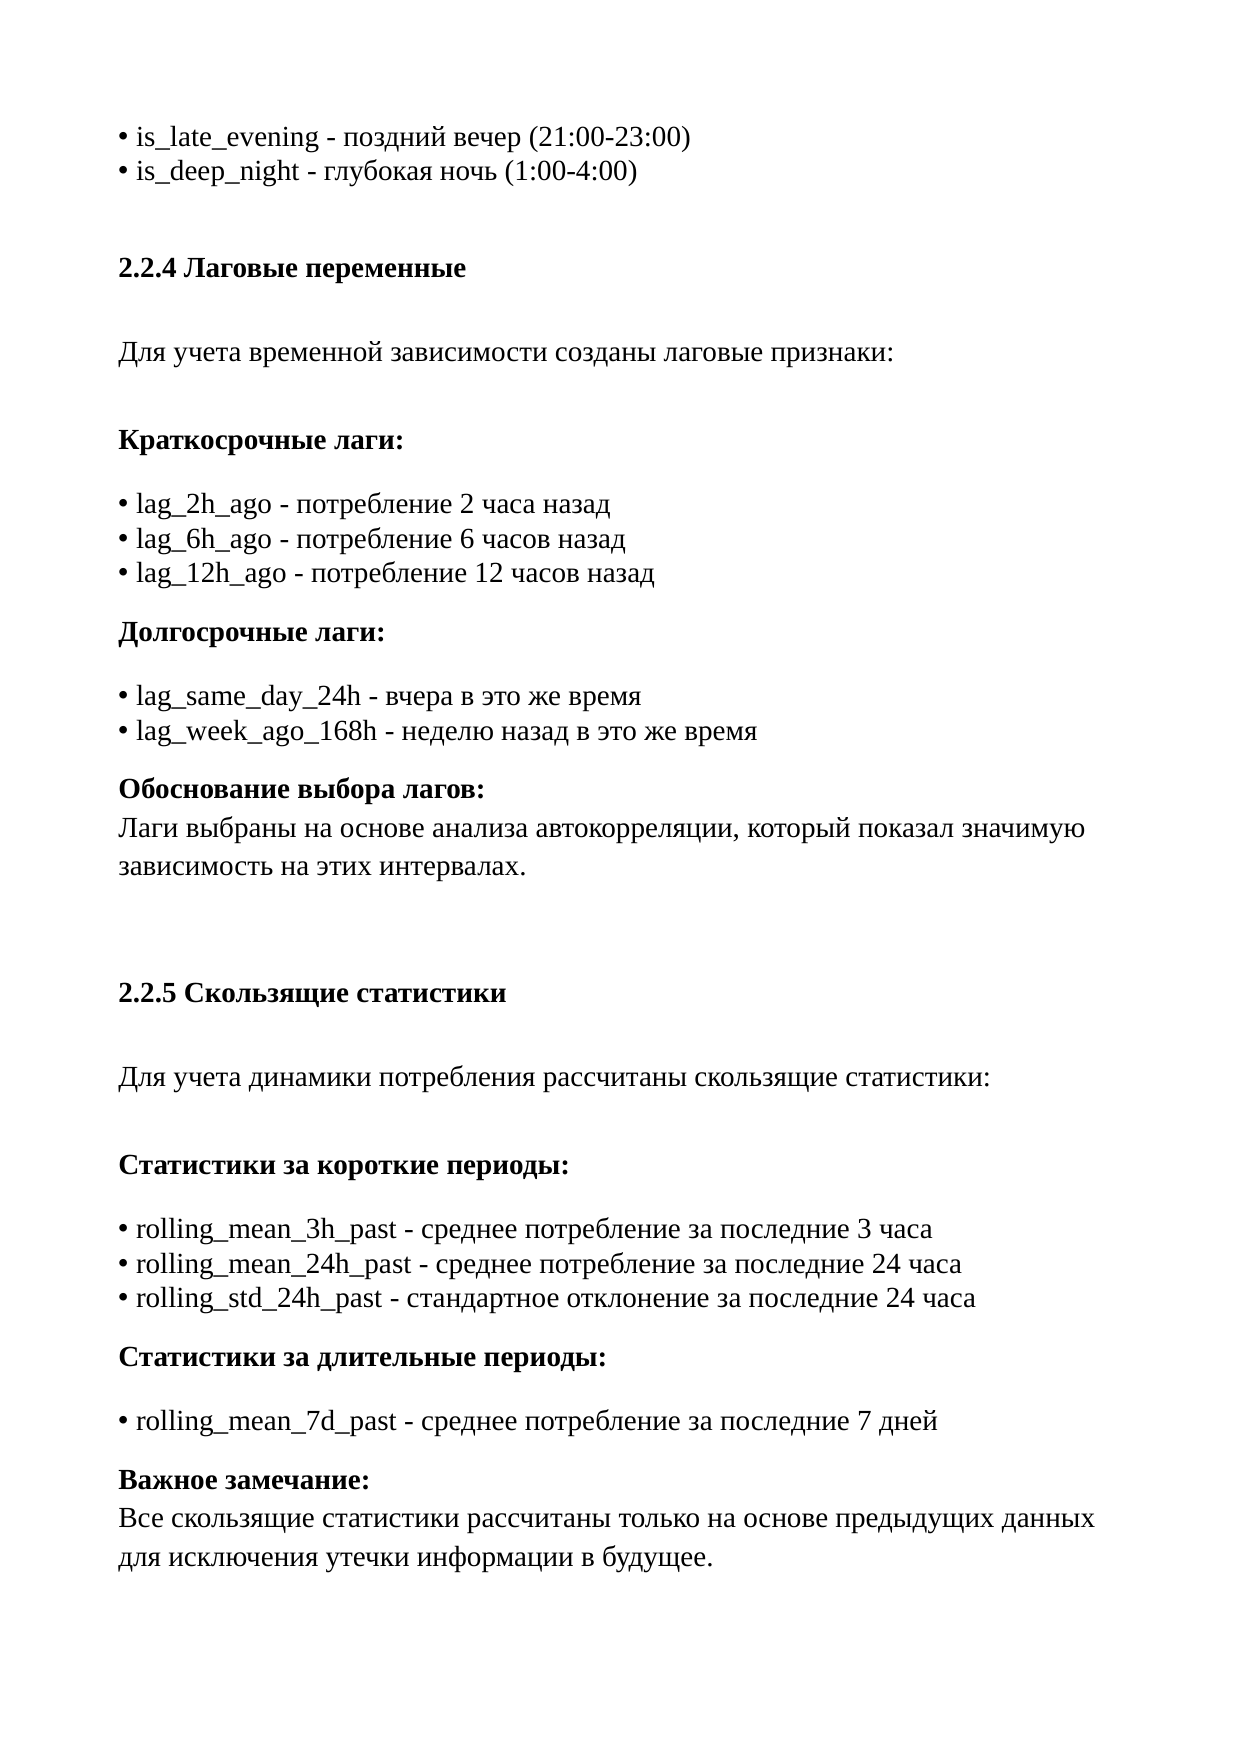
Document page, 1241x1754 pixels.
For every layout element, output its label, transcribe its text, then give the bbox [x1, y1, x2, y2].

list lag_same_day_24h - вчера в это же время [118, 677, 1122, 712]
subtitle 2.2.4 Лаговые переменные [118, 237, 1122, 284]
list rolling_std_24h_past - стандартное отклонение за последние 24 часа [118, 1279, 1122, 1314]
list lag_2h_ago - потребление 2 часа назад [118, 486, 1122, 520]
list lag_6h_ago - потребление 6 часов назад [118, 520, 1122, 554]
list lag_week_ago_168h - неделю назад в это же время [118, 712, 1122, 746]
list lag_12h_ago - потребление 12 часов назад [118, 554, 1122, 589]
list rolling_mean_3h_past - среднее потребление за последние 3 часа [118, 1211, 1122, 1245]
subtitle 2.2.5 Скользящие статистики [118, 962, 1122, 1009]
text Статистики за короткие периоды: [118, 1147, 1122, 1181]
text Обоснование выбора лагов: Лаги выбраны на основе анализа автокорреляции, который показал значимую зависимость на этих интервалах. [118, 771, 1122, 882]
text Для учета временной зависимости созданы лаговые признаки: [118, 334, 1122, 367]
list is_deep_night - глубокая ночь (1:00-4:00) [118, 152, 1122, 187]
text Долгосрочные лаги: [118, 614, 1122, 647]
text Статистики за длительные периоды: [118, 1339, 1122, 1372]
text Для учета динамики потребления рассчитаны скользящие статистики: [118, 1059, 1122, 1092]
list rolling_mean_24h_past - среднее потребление за последние 24 часа [118, 1245, 1122, 1279]
list is_late_evening - поздний вечер (21:00-23:00) [118, 118, 1122, 152]
list rolling_mean_7d_past - среднее потребление за последние 7 дней [118, 1402, 1122, 1437]
text Важное замечание: Все скользящие статистики рассчитаны только на основе предыдущих данных для исключения утечки информации в будущее. [118, 1462, 1122, 1572]
text Краткосрочные лаги: [118, 422, 1122, 456]
